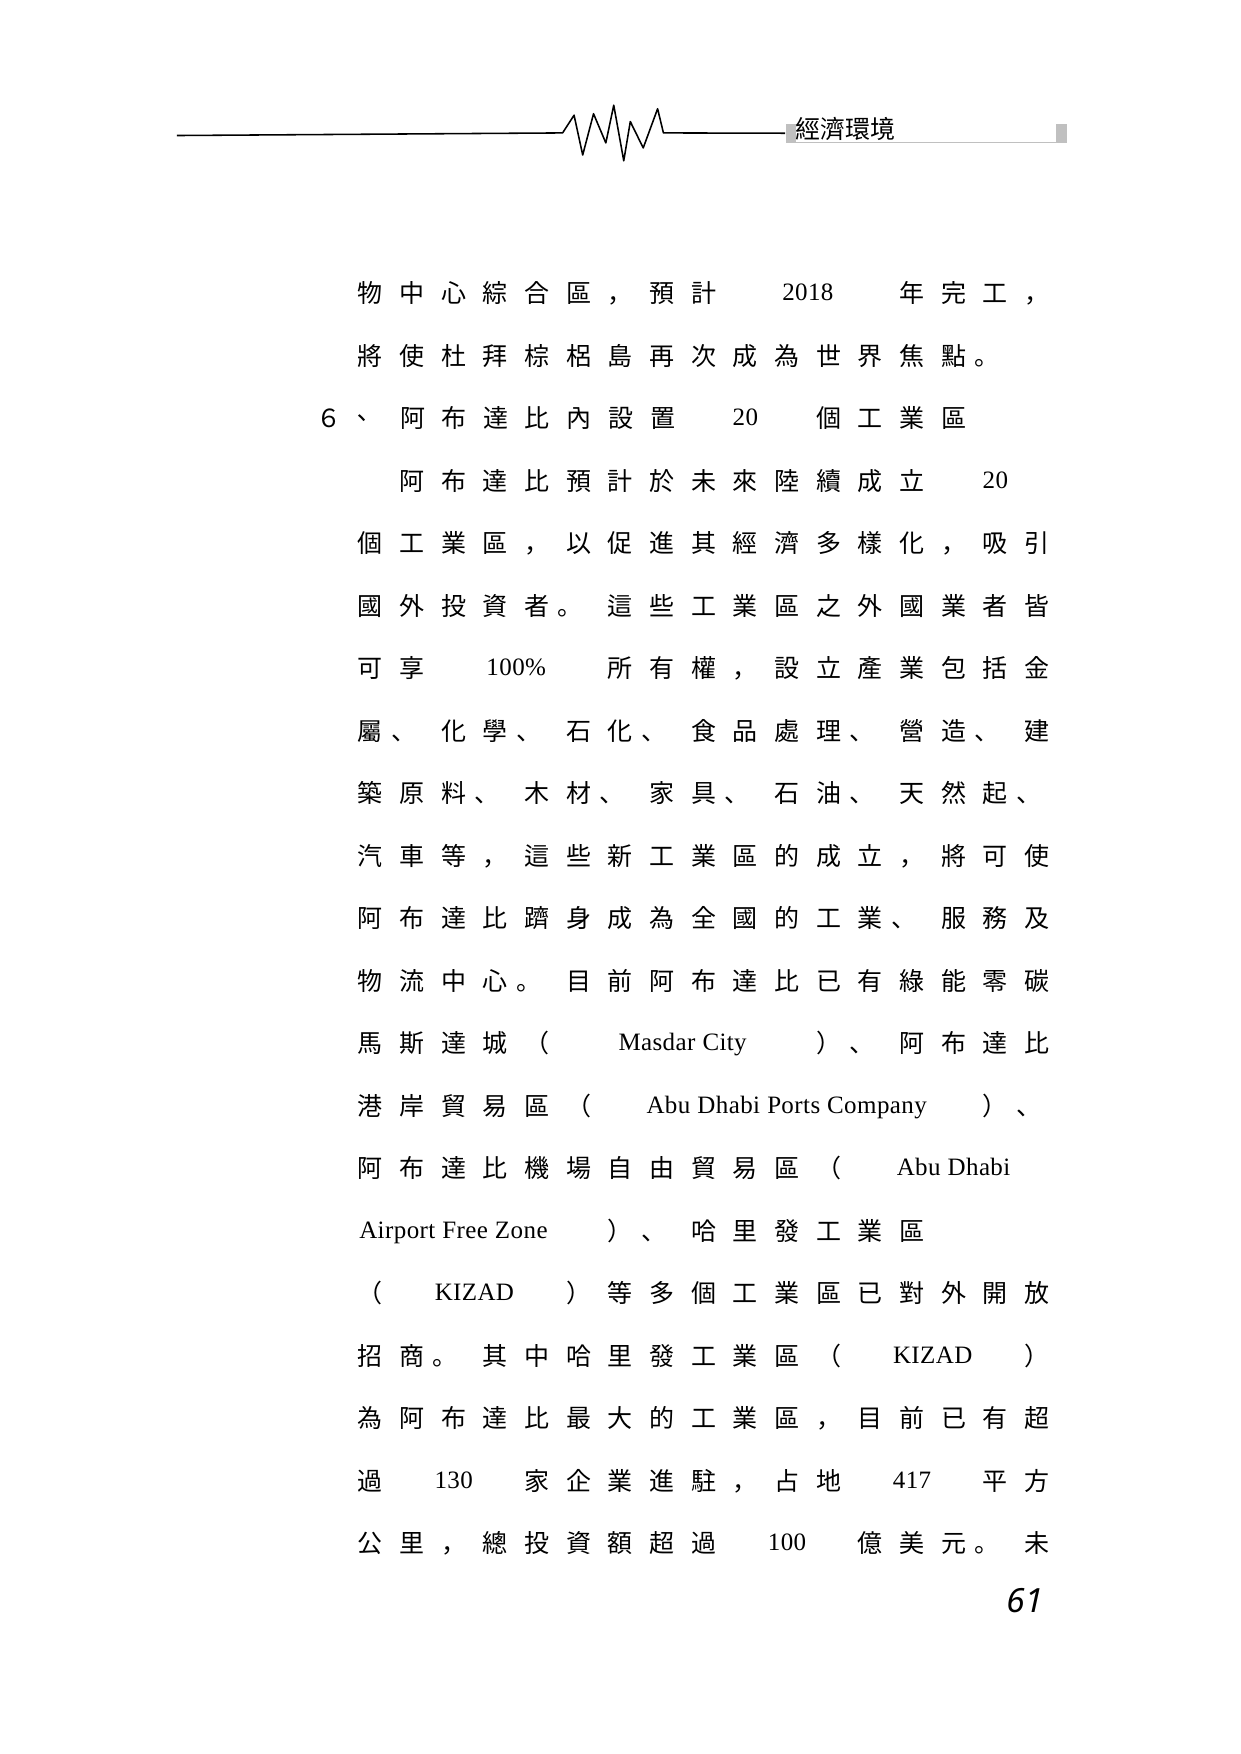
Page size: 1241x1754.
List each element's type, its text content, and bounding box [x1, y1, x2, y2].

text 阿布達比預計於未來陸續成立20個工業區，以促進其經濟多樣化，吸引國外投資者。這些工業區之外國業者皆可享100%所有權，設立產業包括金屬、化學、石化、食品處理、營造、建築原料、木材、家具、石油、天然起、汽車等，這些新工業區的成立，將可使阿布達比躋身成為全國的工業、服務及物流中心。目前阿布達比已有綠能零碳馬斯達城（Masdar City）、阿布達比港岸貿易區（Abu Dhabi Ports Company）、阿布達比機場自由貿易區（Abu Dhabi Airport Free Zone）、哈里發工業區（KIZAD）等多個工業區已對外開放招商。其中哈里發工業區（KIZAD）為阿布達比最大的工業區，目前已有超過130家企業進駐，占地417平方公里，總投資額超過100億美元。未 [330, 438, 1058, 1563]
text 物中心綜合區，預計2018年完工，將使杜拜棕梠島再次成為世界焦點。 [330, 250, 1058, 375]
text ６、阿布達比內設置20個工業區 [281, 375, 1058, 438]
